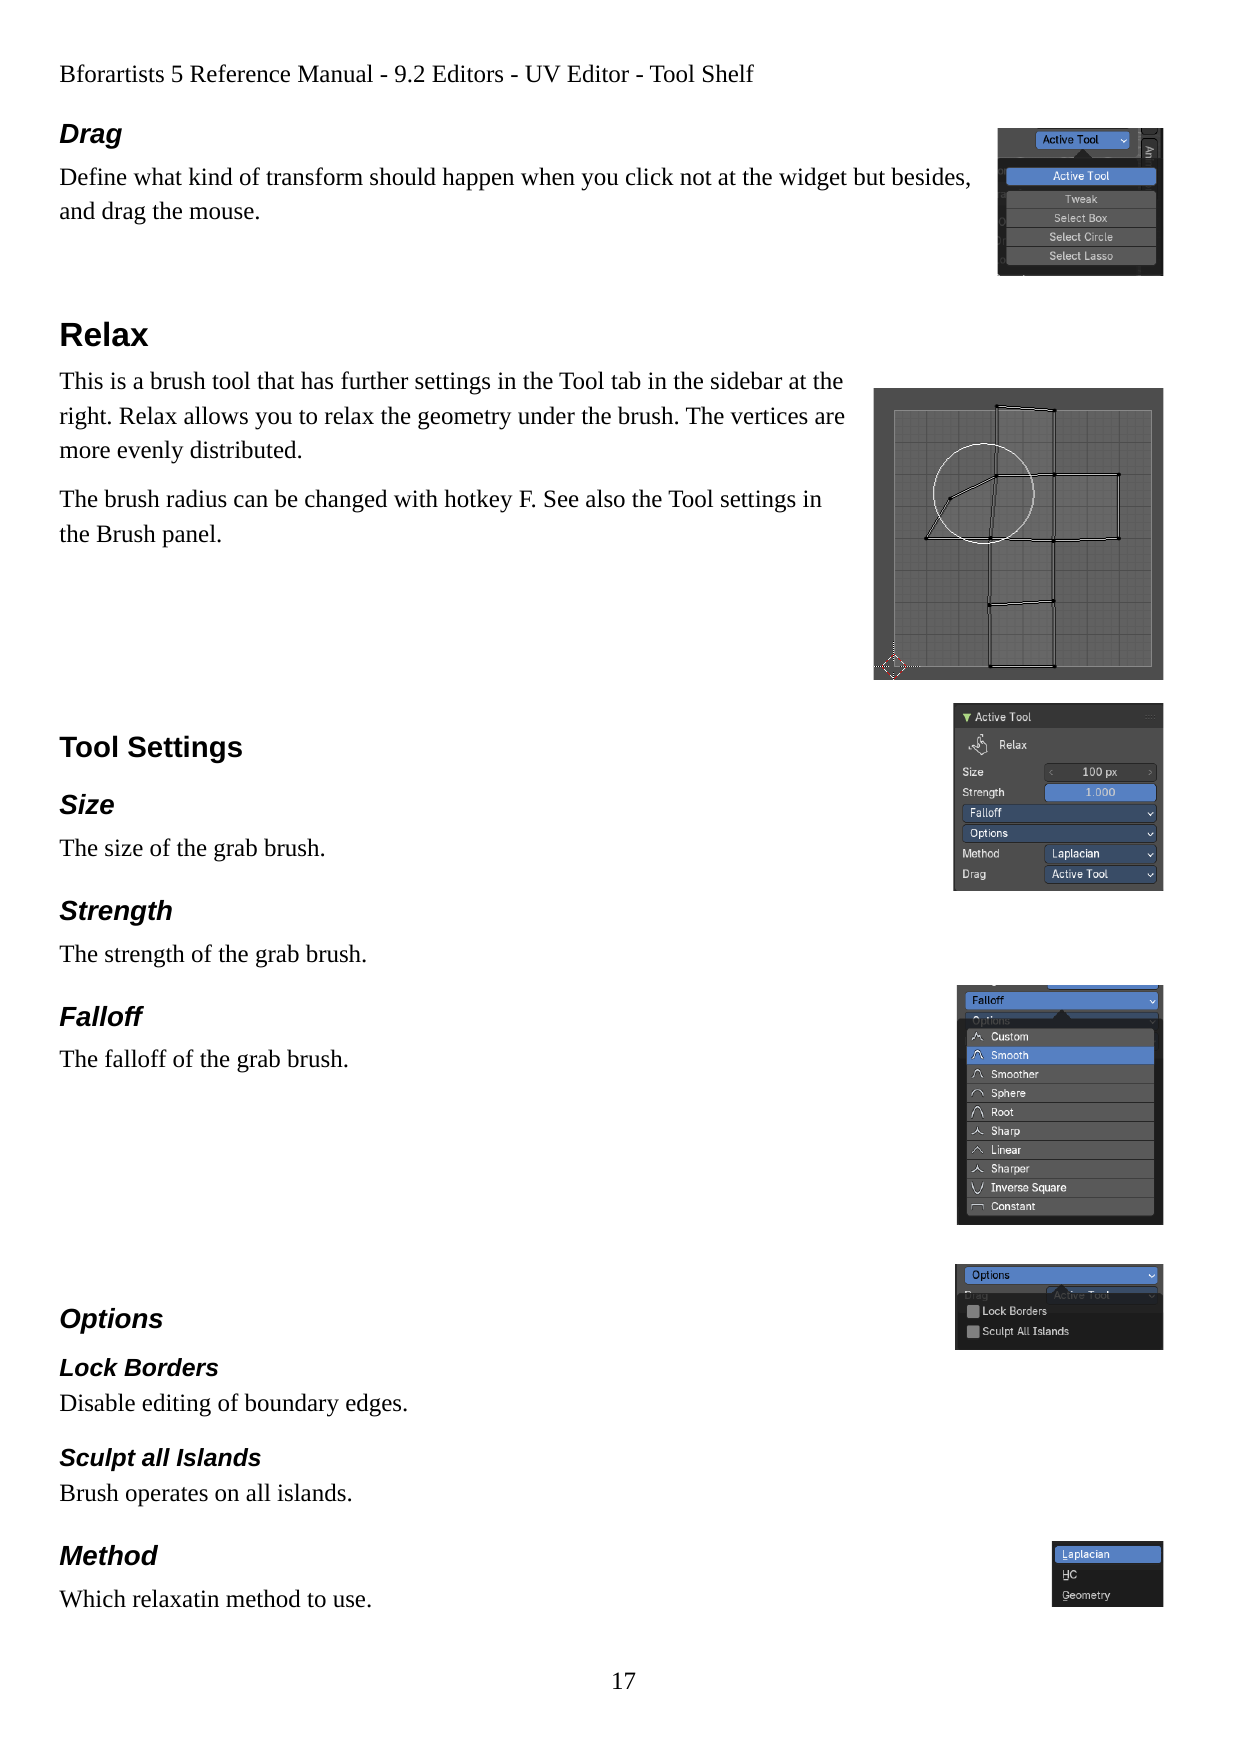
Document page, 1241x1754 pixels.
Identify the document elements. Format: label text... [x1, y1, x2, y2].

subtitle Strength [59, 894, 1181, 926]
picture [873, 388, 1164, 680]
text Define what kind of transform should happen when you click not at the widget but besides, and drag the mouse. [59, 162, 997, 225]
subtitle Sculpt all Islands [59, 1443, 1181, 1472]
text Brush operates on all islands. [59, 1478, 1181, 1507]
subtitle Size [59, 788, 953, 820]
subtitle Lock Borders [59, 1353, 1181, 1382]
text Which relaxatin method to use. [59, 1584, 1181, 1613]
text This is a brush tool that has further settings in the Tool tab in the sidebar at the right. Relax allows you to relax the geometry under the brush. The vertices are more evenly distributed. [59, 366, 1181, 464]
picture [953, 703, 1164, 891]
subtitle Drag [59, 117, 1181, 149]
text The strength of the grab brush. [59, 939, 1181, 967]
picture [955, 1264, 1164, 1350]
subtitle Tool Settings [59, 729, 953, 763]
text The size of the grab brush. [59, 833, 953, 861]
text The falloff of the grab brush. [59, 1044, 956, 1073]
picture [956, 985, 1164, 1225]
subtitle Options [59, 1302, 955, 1334]
subtitle Method [59, 1539, 1181, 1571]
subtitle [1164, 788, 1181, 820]
text The brush radius can be changed with hotkey F. See also the Tool settings in the Brush panel. [59, 484, 873, 547]
subtitle Relax [59, 315, 1181, 354]
text Disable editing of boundary edges. [59, 1388, 1181, 1417]
subtitle [1164, 729, 1181, 763]
subtitle [1164, 1302, 1181, 1334]
subtitle [1164, 1000, 1181, 1032]
picture [1051, 1541, 1164, 1607]
picture [997, 128, 1164, 276]
subtitle Falloff [59, 1000, 956, 1032]
